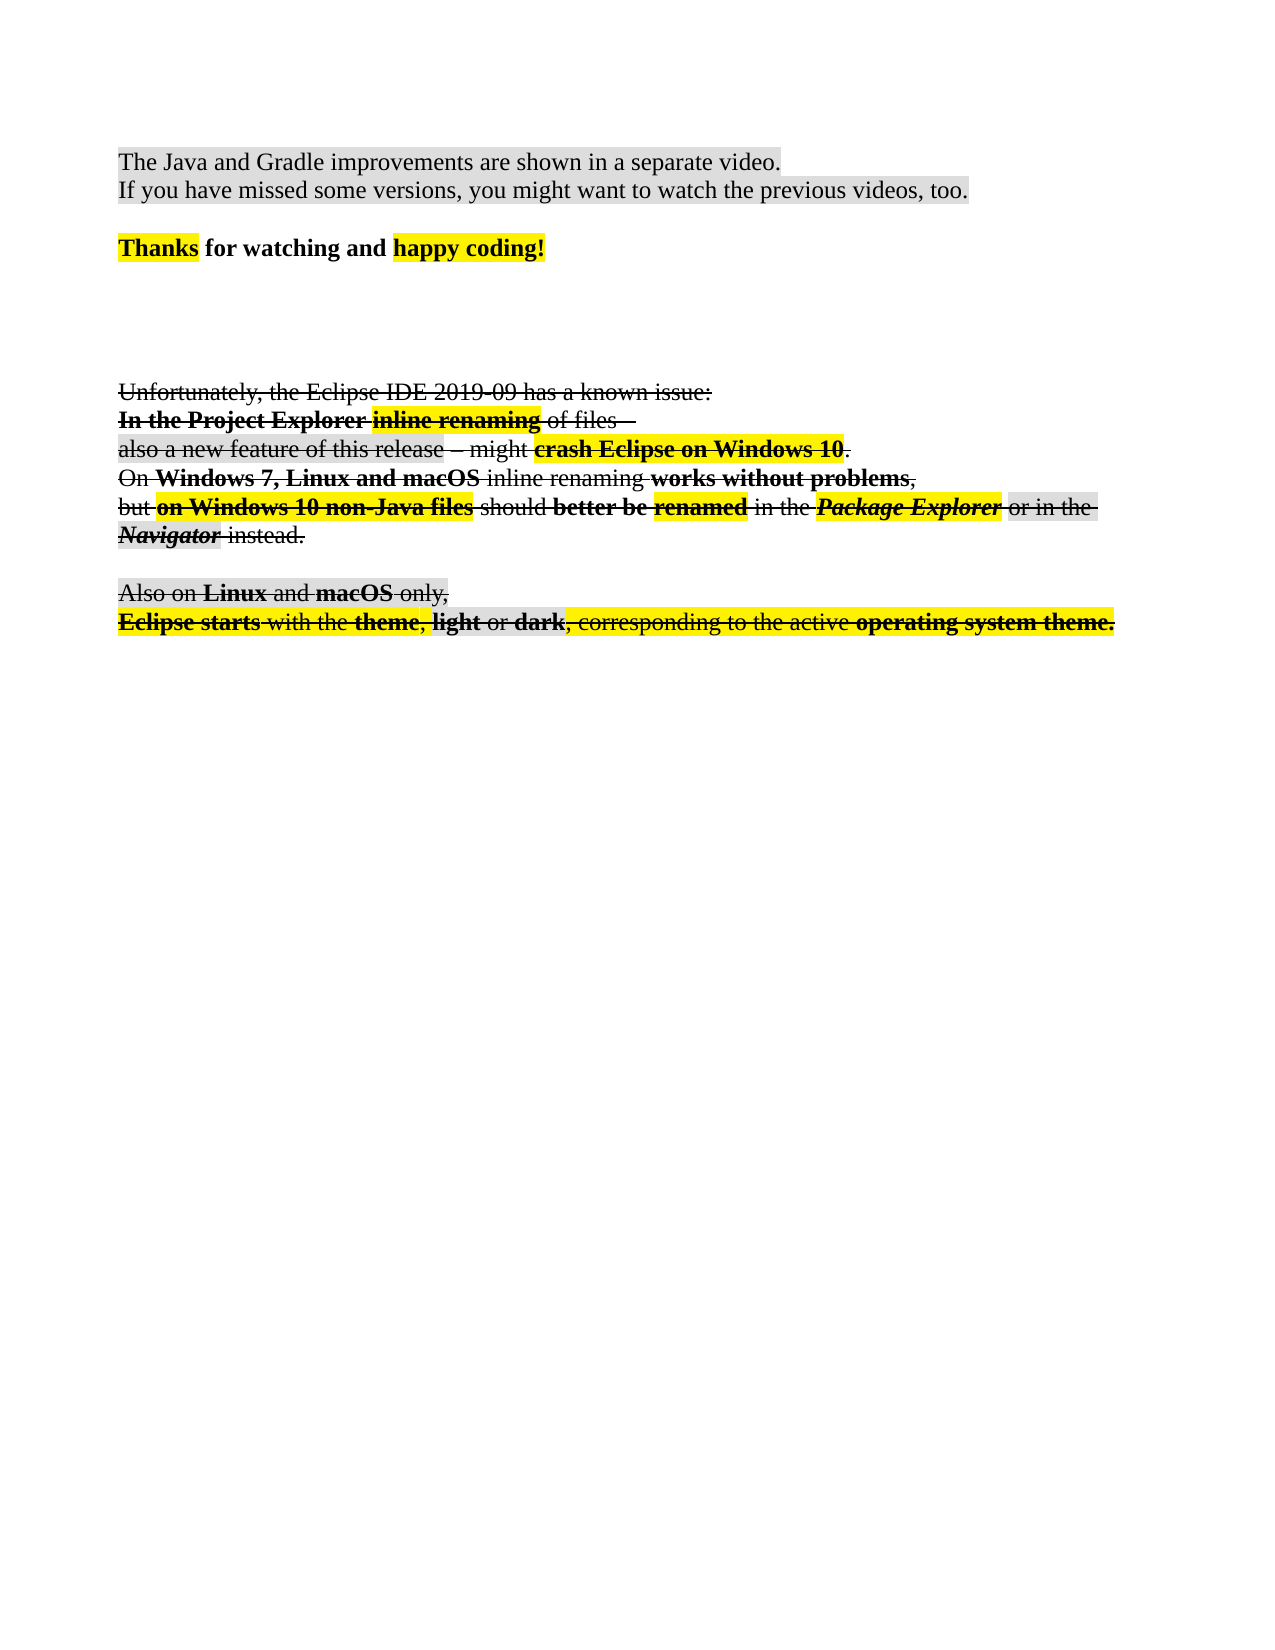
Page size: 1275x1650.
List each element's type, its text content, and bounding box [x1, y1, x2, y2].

text If you have missed some versions, you might want to watch the previous videos, too. [118, 176, 1157, 204]
text Eclipse starts with the theme, light or dark, corresponding to the active operating system theme. [118, 607, 1157, 636]
text Also on Linux and macOS only, [118, 578, 1157, 607]
text In the Project Explorer inline renaming of files – [118, 406, 1157, 434]
text Thanks for watching and happy coding! [118, 233, 1157, 262]
text On Windows 7, Linux and macOS inline renaming works without problems, [118, 463, 1157, 492]
text The Java and Gradle improvements are shown in a separate video. [118, 147, 1157, 176]
text also a new feature of this release – might crash Eclipse on Windows 10. [118, 434, 1157, 463]
text Unfortunately, the Eclipse IDE 2019-09 has a known issue: [118, 377, 1157, 406]
text but on Windows 10 non-Java files should better be renamed in the Package Explorer or in the Navigator instead. [118, 492, 1157, 549]
